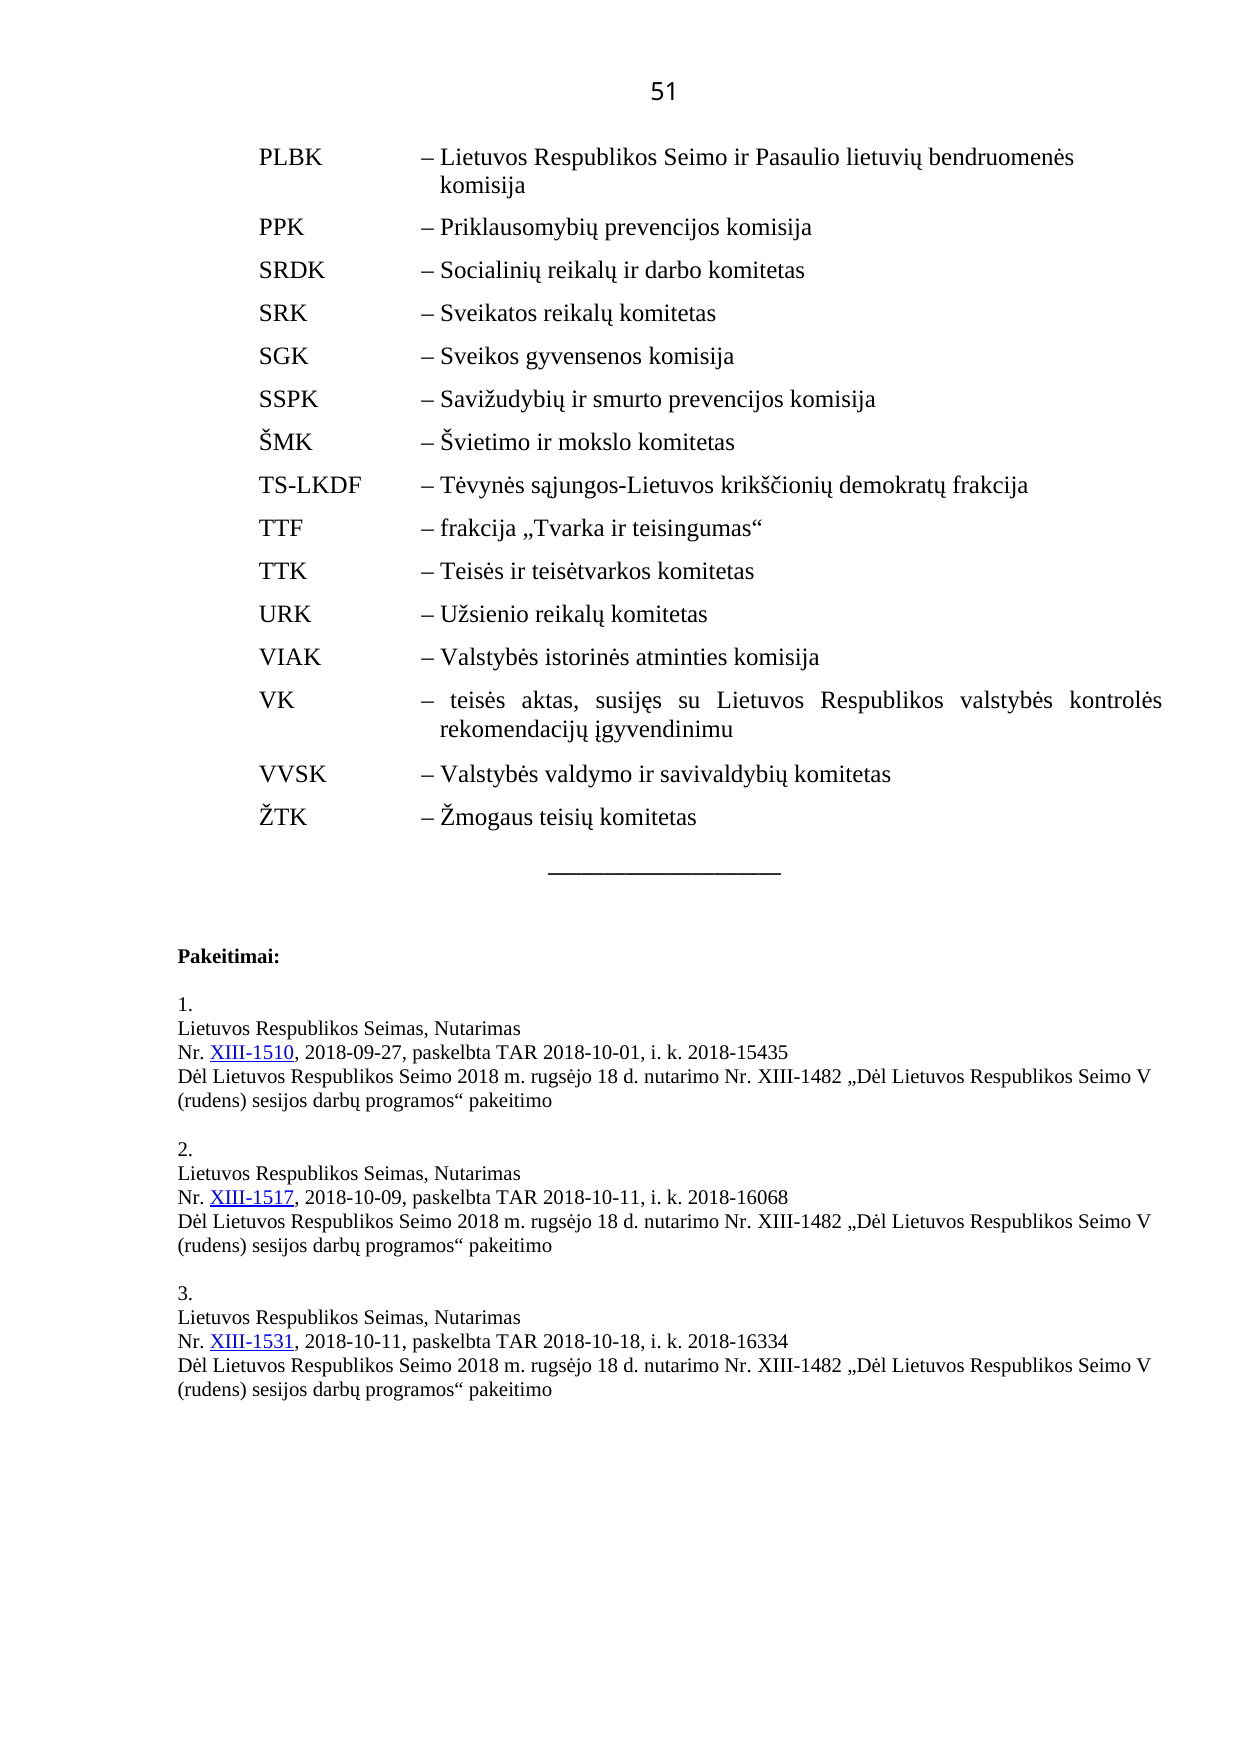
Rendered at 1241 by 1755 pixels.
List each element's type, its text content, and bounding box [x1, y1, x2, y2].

text Dėl Lietuvos Respublikos Seimo 2018 m. rugsėjo 18 d. nutarimo Nr. XIII-1482 „Dėl Lietuvos Respublikos Seimo V (rudens) sesijos darbų programos“ pakeitimo [177, 1064, 1152, 1112]
text Dėl Lietuvos Respublikos Seimo 2018 m. rugsėjo 18 d. nutarimo Nr. XIII-1482 „Dėl Lietuvos Respublikos Seimo V (rudens) sesijos darbų programos“ pakeitimo [177, 1353, 1152, 1401]
table_cell – Savižudybių ir smurto prevencijos komisija [410, 384, 1174, 427]
text Lietuvos Respublikos Seimas, Nutarimas [177, 1305, 1152, 1329]
table_cell VVSK [248, 759, 410, 802]
table_cell – Socialinių reikalų ir darbo komitetas [410, 255, 1174, 298]
table_cell – Žmogaus teisių komitetas [410, 802, 1174, 845]
table_cell – Užsienio reikalų komitetas [410, 599, 1174, 642]
table_cell – Sveikatos reikalų komitetas [410, 298, 1174, 341]
text 3. [177, 1281, 1152, 1305]
table_cell – Lietuvos Respublikos Seimo ir Pasaulio lietuvių bendruomenės komisija [410, 142, 1174, 212]
table_cell SRDK [248, 255, 410, 298]
table_cell – Valstybės valdymo ir savivaldybių komitetas [410, 759, 1174, 802]
table_cell SRK [248, 298, 410, 341]
table_cell – Sveikos gyvensenos komisija [410, 341, 1174, 384]
table_cell SGK [248, 341, 410, 384]
table_cell VK [248, 685, 410, 759]
text Nr. XIII-1531, 2018-10-11, paskelbta TAR 2018-10-18, i. k. 2018-16334 [177, 1329, 1152, 1353]
table_cell TTK [248, 556, 410, 599]
text Lietuvos Respublikos Seimas, Nutarimas [177, 1161, 1152, 1184]
text Dėl Lietuvos Respublikos Seimo 2018 m. rugsėjo 18 d. nutarimo Nr. XIII-1482 „Dėl Lietuvos Respublikos Seimo V (rudens) sesijos darbų programos“ pakeitimo [177, 1209, 1152, 1257]
text _____________________ [177, 845, 1152, 879]
table_cell – Teisės ir teisėtvarkos komitetas [410, 556, 1174, 599]
text 2. [177, 1136, 1152, 1161]
table_cell – Švietimo ir mokslo komitetas [410, 427, 1174, 470]
table_cell PLBK [248, 142, 410, 212]
table_cell VIAK [248, 642, 410, 685]
table_cell URK [248, 599, 410, 642]
table_cell TTF [248, 513, 410, 556]
text Lietuvos Respublikos Seimas, Nutarimas [177, 1016, 1152, 1040]
table_cell – Tėvynės sąjungos-Lietuvos krikščionių demokratų frakcija [410, 470, 1174, 513]
text Nr. XIII-1510, 2018-09-27, paskelbta TAR 2018-10-01, i. k. 2018-15435 [177, 1040, 1152, 1064]
table_cell ŽTK [248, 802, 410, 845]
table_cell ŠMK [248, 427, 410, 470]
table_cell – Priklausomybių prevencijos komisija [410, 212, 1174, 255]
table_cell PPK [248, 212, 410, 255]
text 1. [177, 992, 1152, 1016]
table_cell – teisės aktas, susijęs su Lietuvos Respublikos valstybės kontrolės rekomendacijų įgyvendinimu [410, 685, 1174, 759]
table_cell TS-LKDF [248, 470, 410, 513]
table_cell – frakcija „Tvarka ir teisingumas“ [410, 513, 1174, 556]
table_cell SSPK [248, 384, 410, 427]
text Pakeitimai: [177, 944, 1152, 968]
text Nr. XIII-1517, 2018-10-09, paskelbta TAR 2018-10-11, i. k. 2018-16068 [177, 1184, 1152, 1209]
table_cell – Valstybės istorinės atminties komisija [410, 642, 1174, 685]
